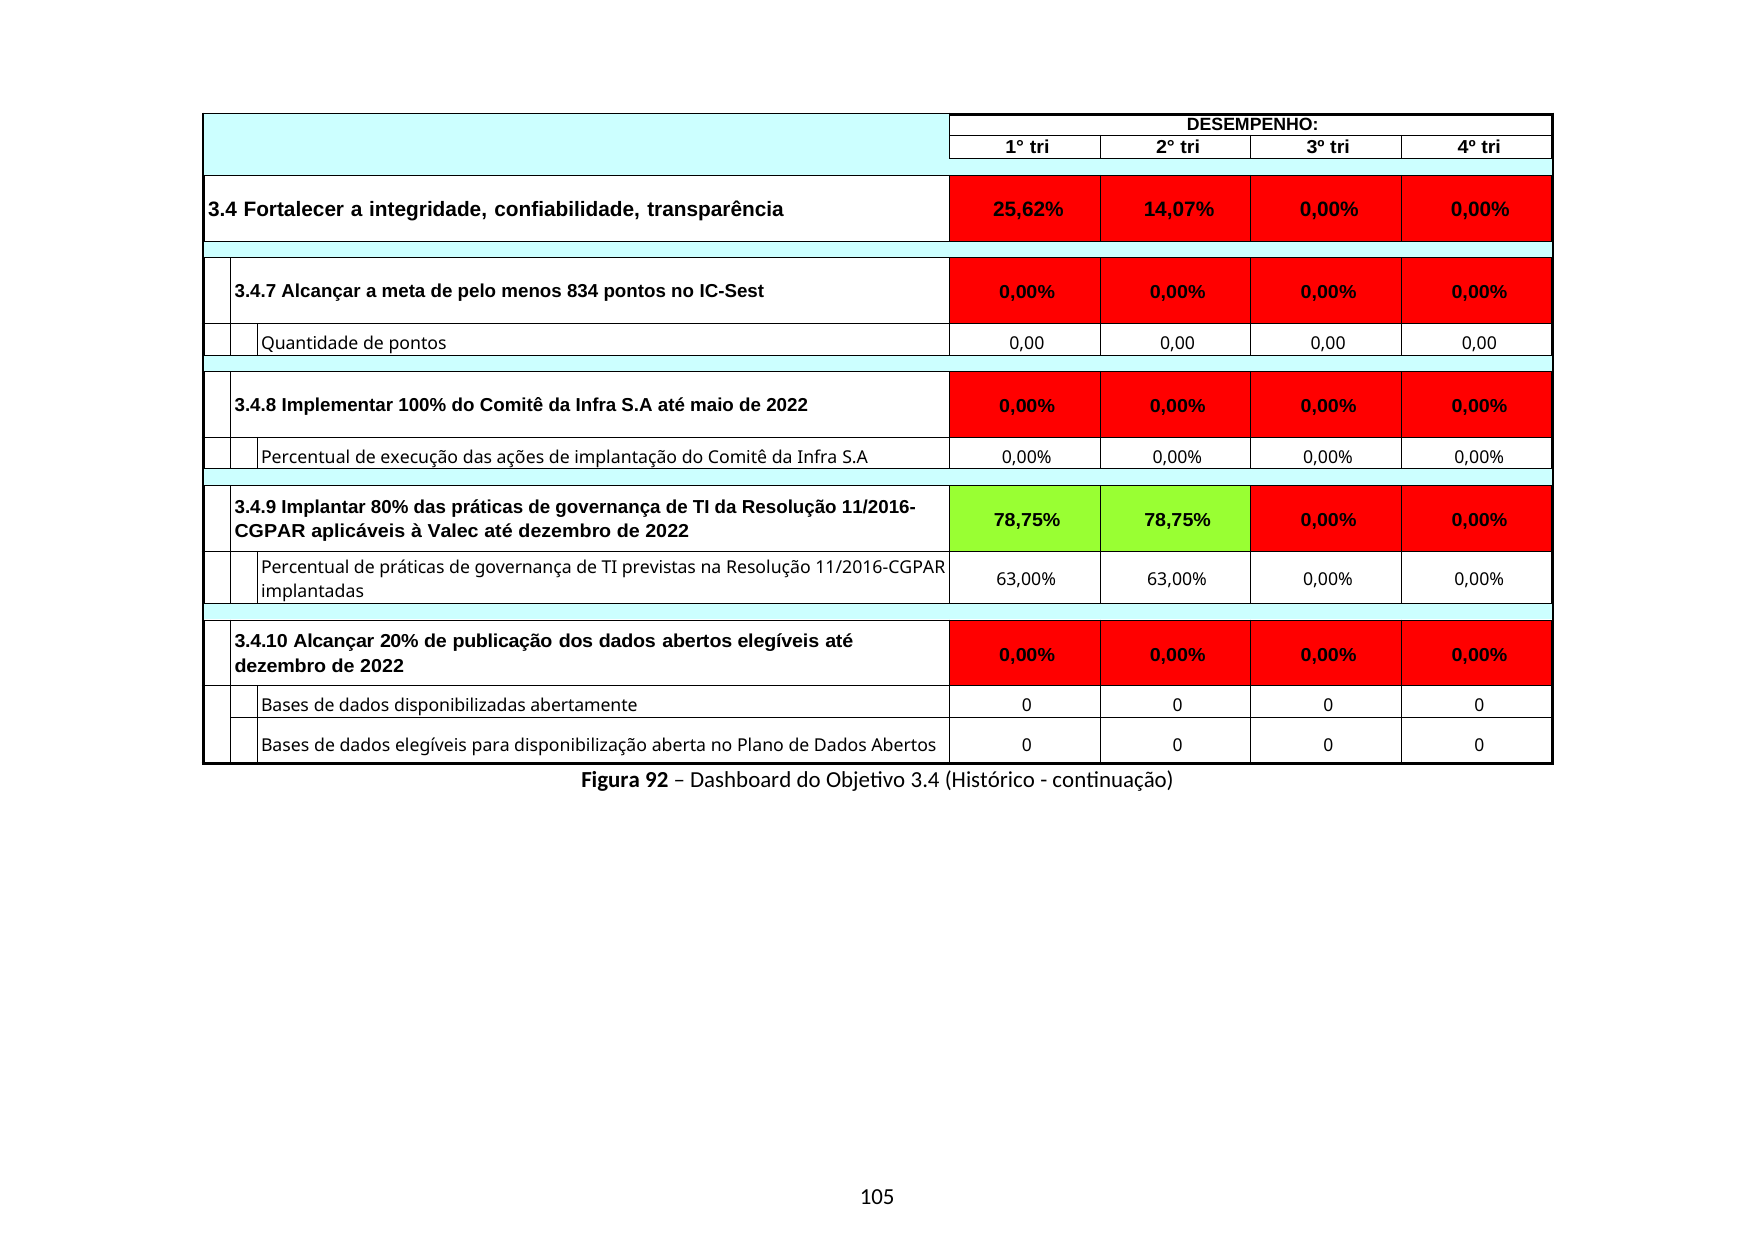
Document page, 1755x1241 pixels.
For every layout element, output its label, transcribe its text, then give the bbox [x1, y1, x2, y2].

table_cell 0 [1251, 718, 1401, 762]
table_cell 0,00% [950, 372, 1100, 437]
table_cell 0,00% [1402, 438, 1551, 468]
table_cell 0 [950, 718, 1100, 762]
table_cell [204, 604, 1552, 619]
table_cell 0,00% [1251, 621, 1401, 685]
table_cell 63,00% [950, 552, 1100, 603]
table_cell 25,62% [950, 176, 1100, 241]
table_cell [205, 552, 230, 603]
table_cell 0,00% [950, 621, 1100, 685]
table_cell Bases de dados disponibilizadas abertamente [258, 686, 949, 717]
table_cell 0,00% [1402, 552, 1551, 603]
table_cell 2° tri [1101, 136, 1250, 158]
table_cell 0,00% [1251, 486, 1401, 551]
table_header [204, 114, 949, 158]
table_cell [231, 552, 257, 603]
table_cell 14,07% [1101, 176, 1250, 241]
table_cell [205, 621, 230, 685]
table_cell Quantidade de pontos [258, 324, 949, 354]
table_cell 0,00% [1101, 258, 1250, 323]
table_cell [205, 372, 230, 437]
table_cell [231, 438, 257, 468]
table_cell 78,75% [1101, 486, 1250, 551]
table_cell 0 [1402, 718, 1551, 762]
table_cell [205, 258, 230, 323]
table_cell [231, 718, 257, 762]
table_cell 0 [1101, 718, 1250, 762]
table_cell 0,00 [1101, 324, 1250, 354]
table_cell 78,75% [950, 486, 1100, 551]
table_cell [205, 324, 230, 354]
table_cell Bases de dados elegíveis para disponibilização aberta no Plano de Dados Abertos [258, 718, 949, 762]
table_cell 3.4.8 Implementar 100% do Comitê da Infra S.A até maio de 2022 [231, 372, 949, 437]
table_cell 0,00% [1402, 176, 1551, 241]
table_cell 0,00% [1251, 176, 1401, 241]
table_cell [204, 242, 1552, 257]
table_cell [231, 686, 257, 717]
table_cell 0 [1251, 686, 1401, 717]
table_cell [231, 324, 257, 354]
table_cell [205, 486, 230, 551]
table_cell Percentual de execução das ações de implantação do Comitê da Infra S.A [258, 438, 949, 468]
table_cell 0,00% [1251, 258, 1401, 323]
table_cell 0 [950, 686, 1100, 717]
table_cell 0,00% [1101, 621, 1250, 685]
table_cell 4º tri [1402, 136, 1551, 158]
text Figura 92 – Dashboard do Objetivo 3.4 (Histórico - continuação) [580, 765, 1175, 793]
table_cell 1° tri [950, 136, 1100, 158]
table_cell 0,00 [1251, 324, 1401, 354]
table_cell 0 [1101, 686, 1250, 717]
table_cell [205, 438, 230, 468]
table_cell 0,00 [1402, 324, 1551, 354]
table_cell 0,00% [1402, 258, 1551, 323]
table_cell 0,00% [1101, 438, 1250, 468]
table_cell 0,00% [1101, 372, 1250, 437]
table_cell 0,00% [950, 258, 1100, 323]
table_cell [204, 356, 1552, 371]
table_cell 0,00% [1402, 486, 1551, 551]
table_cell 3.4.10 Alcançar 20% de publicação dos dados abertos elegíveis até dezembro de 2022 [231, 621, 949, 685]
table_cell [204, 158, 1552, 175]
table_cell 3º tri [1251, 136, 1401, 158]
table_cell Percentual de práticas de governança de TI previstas na Resolução 11/2016-CGPAR implantadas [258, 552, 949, 603]
table_cell 0,00% [1402, 621, 1551, 685]
table_cell 3.4.9 Implantar 80% das práticas de governança de TI da Resolução 11/2016- CGPAR aplicáveis à Valec até dezembro de 2022 [231, 486, 949, 551]
table_cell [204, 469, 1552, 485]
table_cell 3.4 Fortalecer a integridade, confiabilidade, transparência [205, 176, 949, 241]
table_cell 0,00% [1251, 372, 1401, 437]
table_cell 63,00% [1101, 552, 1250, 603]
table_cell 0 [1402, 686, 1551, 717]
table_header DESEMPENHO: [950, 116, 1551, 135]
table_cell [205, 686, 230, 762]
table_cell 3.4.7 Alcançar a meta de pelo menos 834 pontos no IC-Sest [231, 258, 949, 323]
table_cell 0,00% [1251, 438, 1401, 468]
table_cell 0,00% [950, 438, 1100, 468]
table_cell 0,00% [1402, 372, 1551, 437]
table_cell 0,00 [950, 324, 1100, 354]
table_cell 0,00% [1251, 552, 1401, 603]
